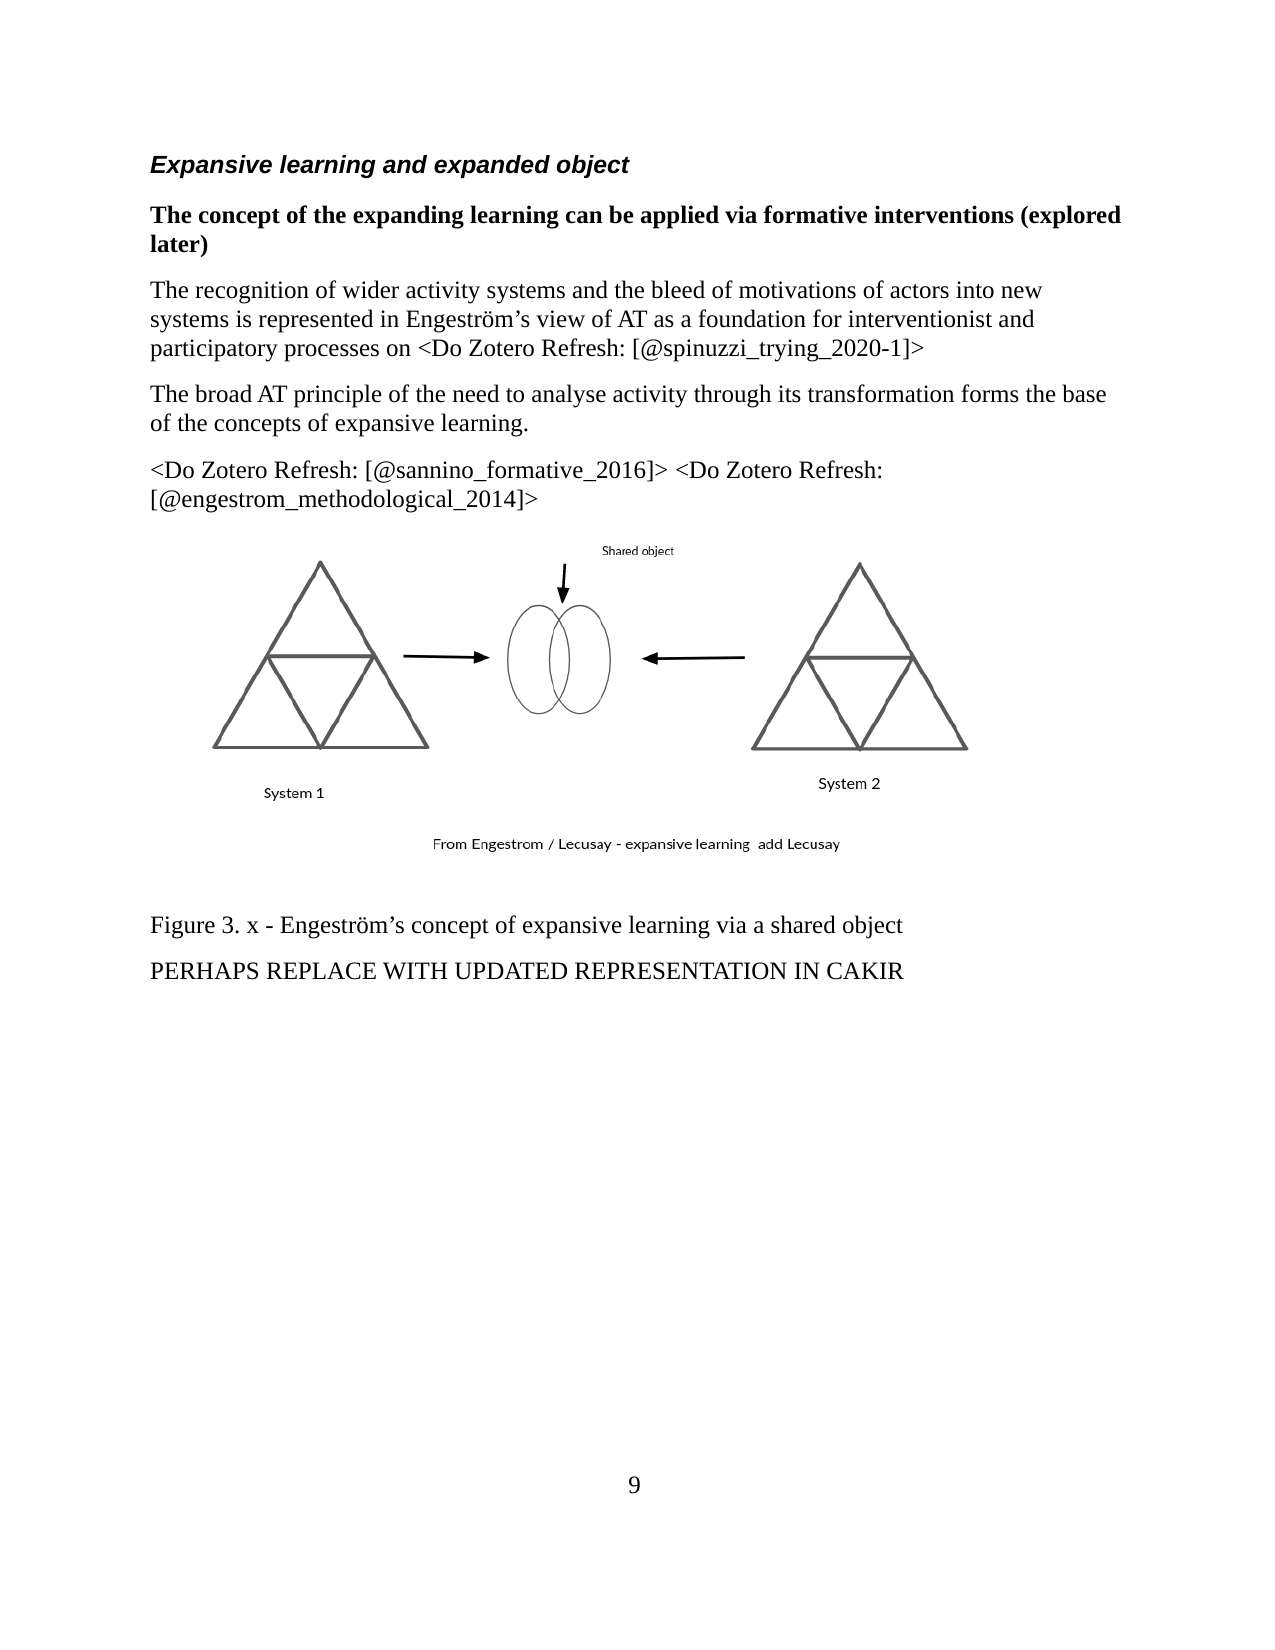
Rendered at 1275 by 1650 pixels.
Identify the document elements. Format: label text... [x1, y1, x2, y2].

text <Do Zotero Refresh: [@sannino_formative_2016]> <Do Zotero Refresh: [@engestrom_methodological_2014]> [150, 455, 1125, 512]
text The recognition of wider activity systems and the bleed of motivations of actors into new systems is represented in Engeström’s view of AT as a foundation for interventionist and participatory processes on <Do Zotero Refresh: [@spinuzzi_trying_2020-1]> [150, 275, 1125, 362]
text Figure 3. x - Engeström’s concept of expansive learning via a shared object [150, 910, 1125, 938]
picture [150, 530, 1028, 892]
subtitle Expansive learning and expanded object [150, 150, 1125, 178]
text The broad AT principle of the need to analyse activity through its transformation forms the base of the concepts of expansive learning. [150, 379, 1125, 437]
text PERHAPS REPLACE WITH UPDATED REPRESENTATION IN CAKIR [150, 956, 1125, 985]
text The concept of the expanding learning can be applied via formative interventions (explored later) [150, 200, 1125, 257]
